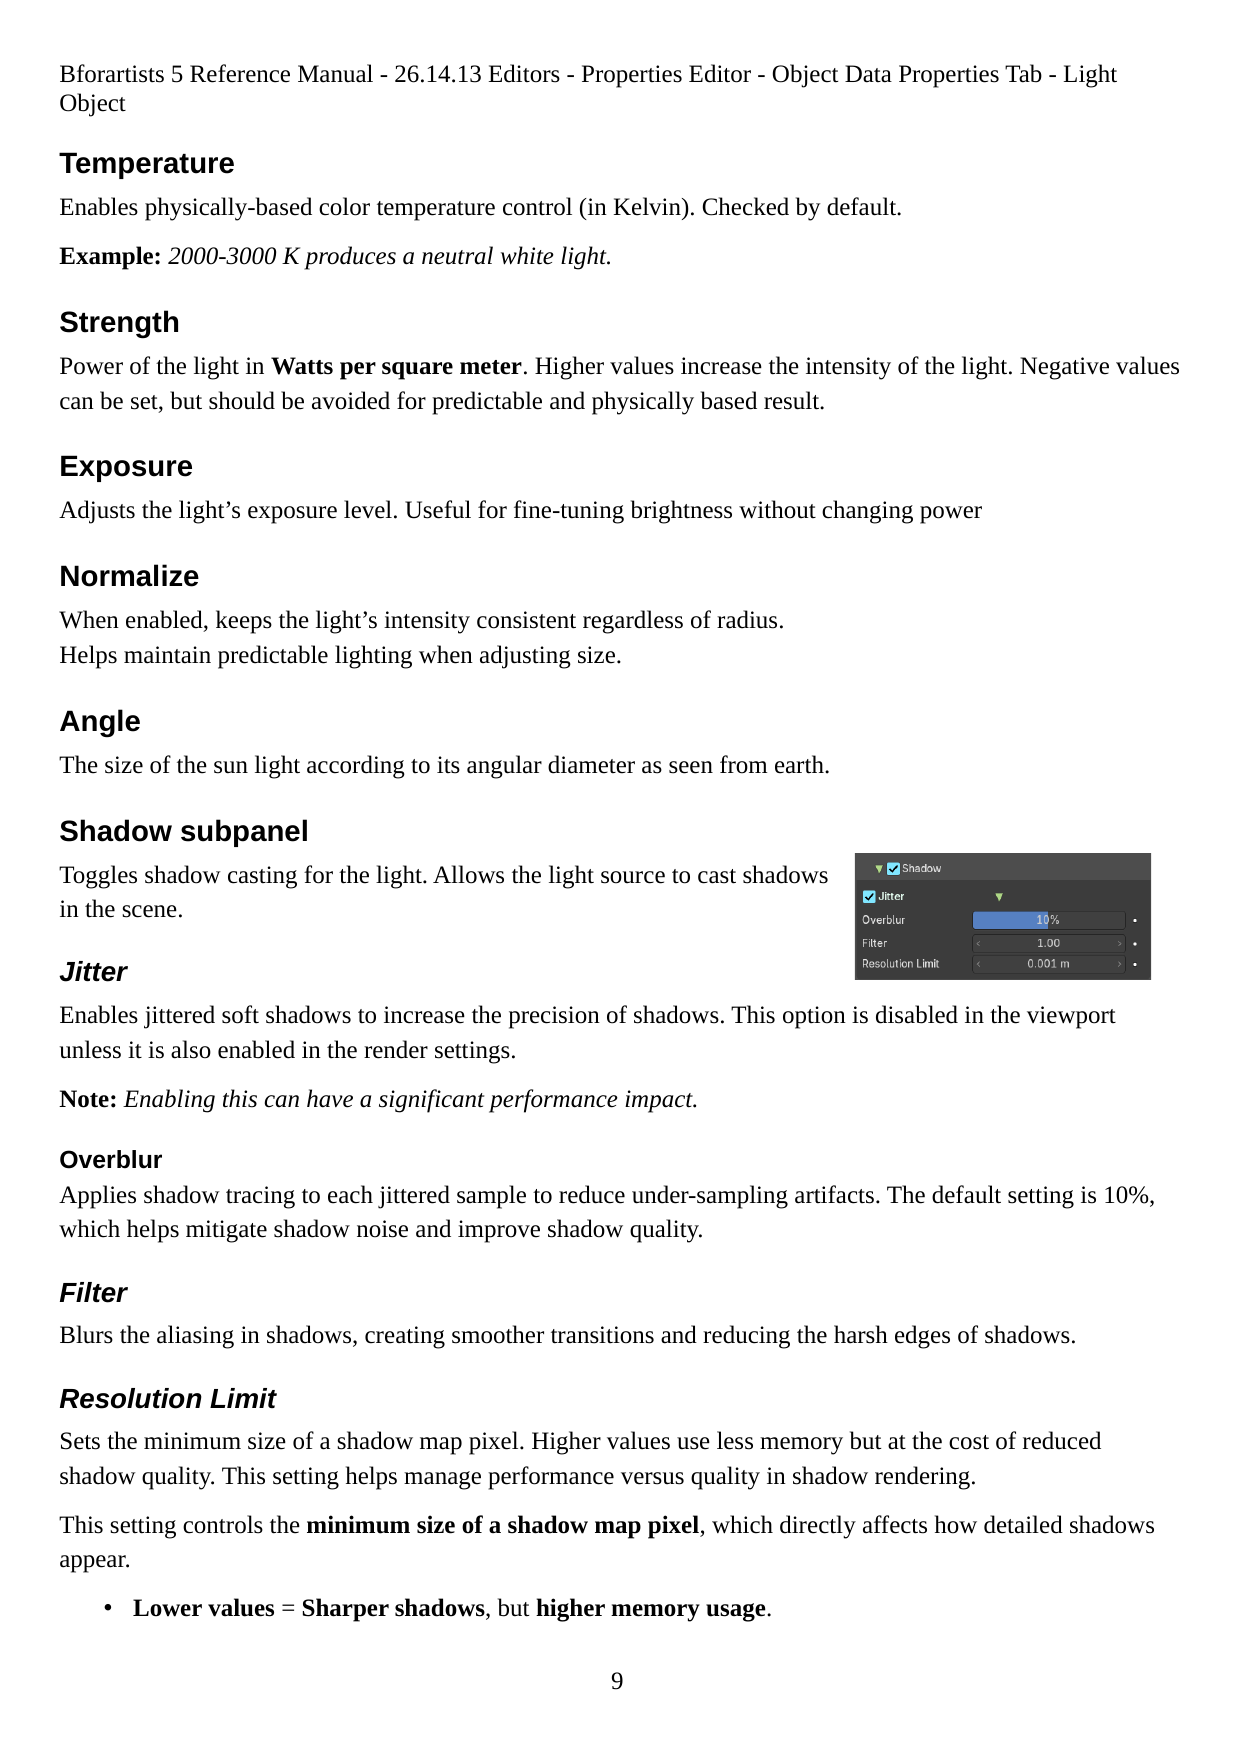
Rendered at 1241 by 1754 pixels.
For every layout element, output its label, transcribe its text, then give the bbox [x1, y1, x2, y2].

subtitle Filter [59, 1276, 1181, 1308]
picture [854, 853, 1152, 980]
text Enables physically-based color temperature control (in Kelvin). Checked by default. [59, 192, 1181, 221]
subtitle Shadow subpanel [59, 813, 1181, 847]
text When enabled, keeps the light’s intensity consistent regardless of radius. Helps maintain predictable lighting when adjusting size. [59, 606, 1181, 669]
subtitle Resolution Limit [59, 1382, 1181, 1414]
text Power of the light in Watts per square meter. Higher values increase the intensity of the light. Negative values can be set, but should be avoided for predictable and physically based result. [59, 351, 1181, 414]
text Applies shadow tracing to each jittered sample to reduce under-sampling artifacts. The default setting is 10%, which helps mitigate shadow noise and improve shadow quality. [59, 1180, 1181, 1243]
subtitle Strength [59, 305, 1181, 339]
list Lower values = Sharper shadows, but higher memory usage. [103, 1593, 1181, 1622]
text Blurs the aliasing in shadows, creating smoother transitions and reducing the harsh edges of shadows. [59, 1321, 1181, 1349]
text Adjusts the light’s exposure level. Useful for fine-tuning brightness without changing power [59, 496, 1181, 524]
subtitle Normalize [59, 559, 1181, 593]
text [1152, 860, 1181, 923]
subtitle Angle [59, 704, 1181, 737]
text The size of the sun light according to its angular diameter as seen from earth. [59, 750, 1181, 779]
subtitle Exposure [59, 449, 1181, 483]
text Sets the minimum size of a shadow map pixel. Higher values use less memory but at the cost of reduced shadow quality. This setting helps manage performance versus quality in shadow rendering. [59, 1426, 1181, 1490]
subtitle Temperature [59, 146, 1181, 180]
text Example: 2000-3000 K produces a neutral white light. [59, 241, 1181, 270]
text This setting controls the minimum size of a shadow map pixel, which directly affects how detailed shadows appear. [59, 1510, 1181, 1573]
subtitle Overblur [59, 1145, 1181, 1174]
text Enables jittered soft shadows to increase the precision of shadows. This option is disabled in the viewport unless it is also enabled in the render settings. [59, 1000, 1181, 1063]
text Note: Enabling this can have a significant performance impact. [59, 1084, 1181, 1112]
subtitle Jitter [59, 956, 1181, 988]
text Toggles shadow casting for the light. Allows the light source to cast shadows in the scene. [59, 860, 854, 923]
